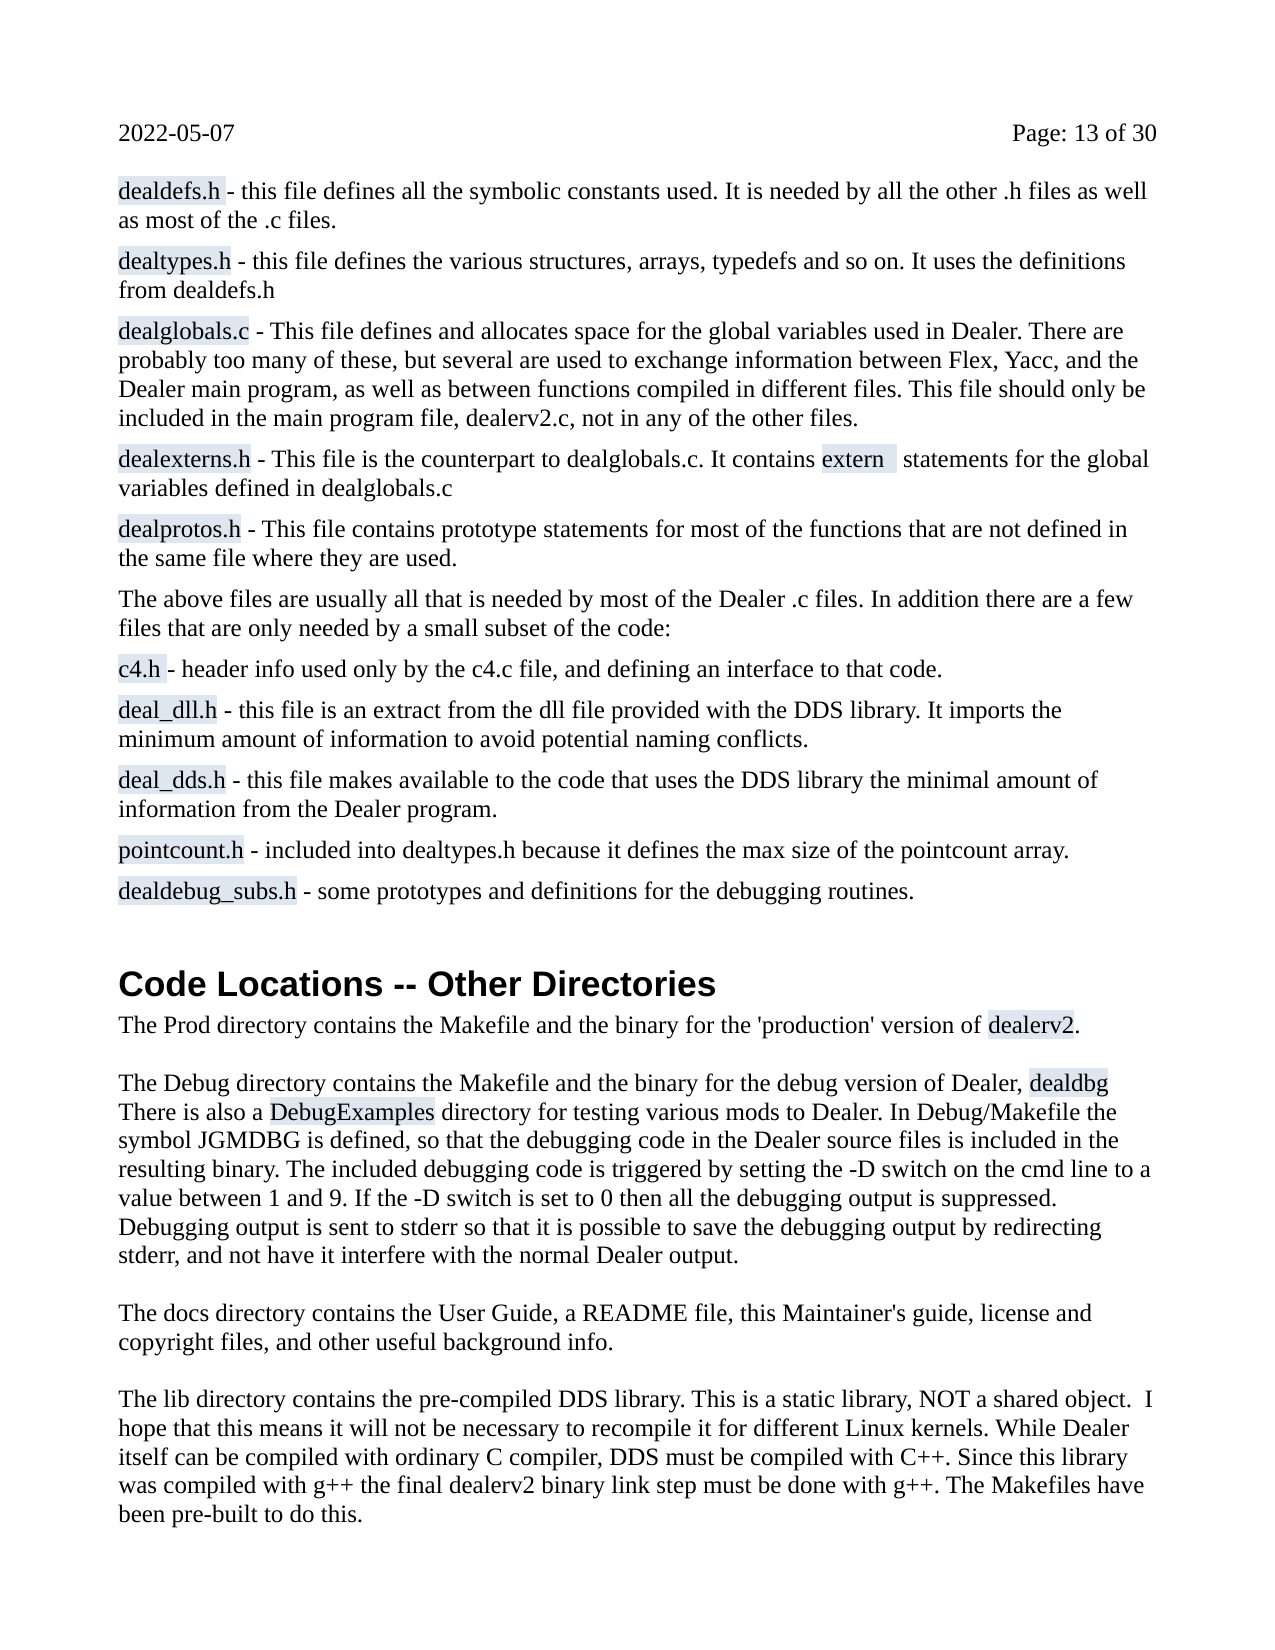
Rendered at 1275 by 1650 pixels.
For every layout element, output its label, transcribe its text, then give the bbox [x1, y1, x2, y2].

text pointcount.h - included into dealtypes.h because it defines the max size of the pointcount array. [118, 835, 1157, 864]
text deal_dds.h - this file makes available to the code that uses the DDS library the minimal amount of information from the Dealer program. [118, 765, 1157, 823]
text dealexterns.h - This file is the counterpart to dealglobals.c. It contains extern statements for the global variables defined in dealglobals.c [118, 444, 1157, 501]
text The lib directory contains the pre-compiled DDS library. This is a static library, NOT a shared object. I hope that this means it will not be necessary to recompile it for different Linux kernels. While Dealer itself can be compiled with ordinary C compiler, DDS must be compiled with C++. Since this library was compiled with g++ the final dealerv2 binary link step must be done with g++. The Makefiles have been pre-built to do this. [118, 1384, 1157, 1528]
text There is also a DebugExamples directory for testing various mods to Dealer. In Debug/Makefile the symbol JGMDBG is defined, so that the debugging code in the Dealer source files is included in the resulting binary. The included debugging code is triggered by setting the -D switch on the cmd line to a value between 1 and 9. If the -D switch is set to 0 then all the debugging output is suppressed. Debugging output is sent to stderr so that it is possible to save the debugging output by redirecting stderr, and not have it interfere with the normal Dealer output. [118, 1097, 1157, 1269]
text c4.h - header info used only by the c4.c file, and defining an interface to that code. [118, 654, 1157, 683]
text deal_dll.h - this file is an extract from the dll file provided with the DDS library. It imports the minimum amount of information to avoid potential naming conflicts. [118, 695, 1157, 753]
text dealprotos.h - This file contains prototype statements for most of the functions that are not defined in the same file where they are used. [118, 514, 1157, 571]
text The Prod directory contains the Makefile and the binary for the 'production' version of dealerv2. [118, 1010, 1157, 1039]
text dealtypes.h - this file defines the various structures, arrays, typedefs and so on. It uses the definitions from dealdefs.h [118, 246, 1157, 304]
text dealglobals.c - This file defines and allocates space for the global variables used in Dealer. There are probably too many of these, but several are used to exchange information between Flex, Yacc, and the Dealer main program, as well as between functions compiled in different files. This file should only be included in the main program file, dealerv2.c, not in any of the other files. [118, 316, 1157, 431]
text dealdefs.h - this file defines all the symbolic constants used. It is needed by all the other .h files as well as most of the .c files. [118, 176, 1157, 234]
text The docs directory contains the User Guide, a README file, this Maintainer's guide, license and copyright files, and other useful background info. [118, 1298, 1157, 1355]
text The above files are usually all that is needed by most of the Dealer .c files. In addition there are a few files that are only needed by a small subset of the code: [118, 584, 1157, 641]
text dealdebug_subs.h - some prototypes and definitions for the debugging routines. [118, 876, 1157, 905]
text The Debug directory contains the Makefile and the binary for the debug version of Dealer, dealdbg [118, 1068, 1157, 1097]
subtitle Code Locations -- Other Directories [118, 963, 1157, 1004]
